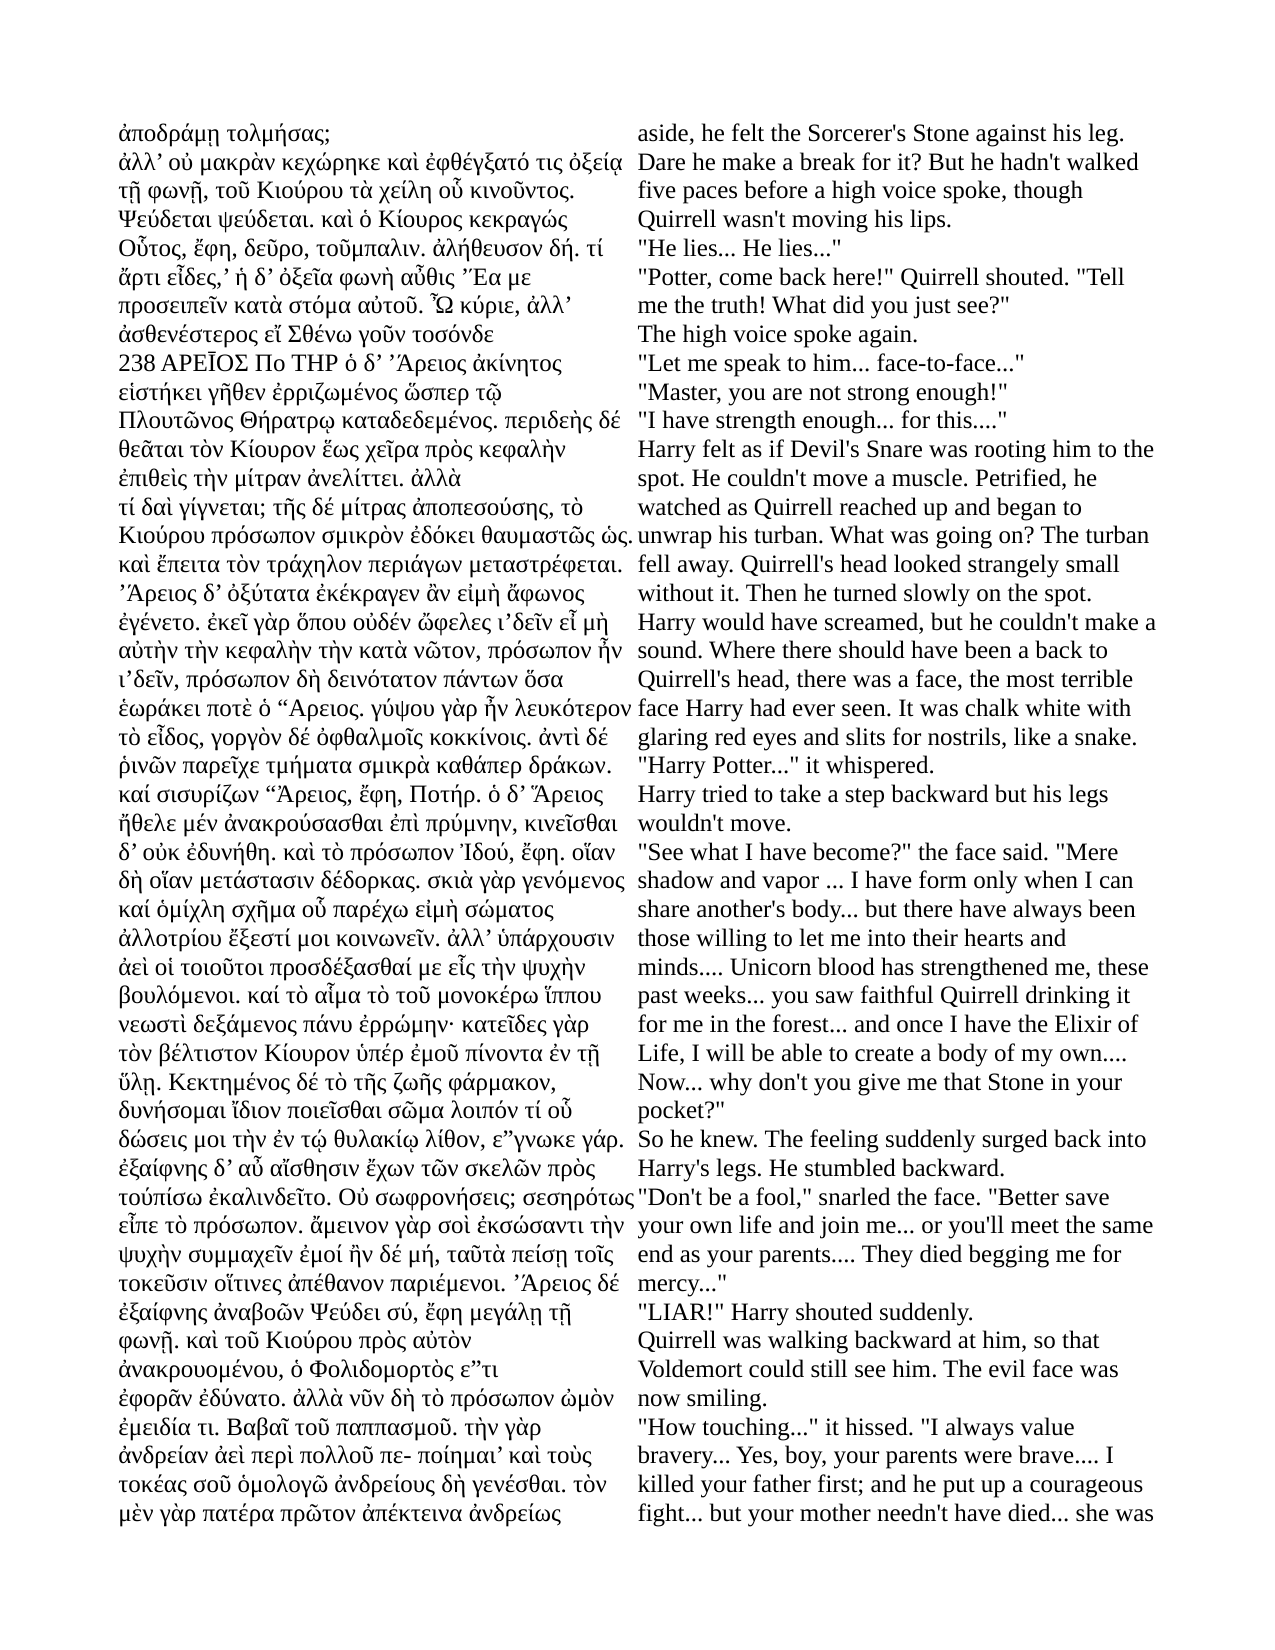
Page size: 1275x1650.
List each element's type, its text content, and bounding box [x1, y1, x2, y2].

table_cell ἀποδράμῃ τολμήσας; ἀλλ’ οὐ μακρὰν κεχώρηκε καὶ ἐφθέγξατό τις ὀξείᾳ τῇ φωνῇ, τοῦ Κιούρου τὰ χείλη οὗ κινοῦντος. Ψεύδεται ψεύδεται. καὶ ὁ Κίουρος κεκραγώς Οὗτος, ἔφη, δεῦρο, τοῦμπαλιν. ἀλήθευσον δή. τί ἄρτι εἶδες,’ ἡ δ’ ὀξεῖα φωνὴ αὖθις ’Έα με προσειπεῖν κατὰ στόμα αὐτοῦ. Ὦ κύριε, ἀλλ’ ἀσθενέστερος εἴ Σθένω γοῦν τοσόνδε 238 ΑΡΕῙΟΣ Πο ΤΗΡ ὁ δ’ ’Άρειος ἀκίνητος εἱστήκει γῆθεν ἐρριζωμένος ὥσπερ τῷ Πλουτῶνος Θήρατρῳ καταδεδεμένος. περιδεὴς δέ θεᾶται τὸν Κίουρον ἕως χεῖρα πρὸς κεφαλὴν ἐπιθεὶς τὴν μίτραν ἀνελίττει. ἀλλὰ τί δαὶ γίγνεται; τῆς δέ μίτρας ἀποπεσούσης, τὸ Κιούρου πρόσωπον σμικρὸν ἐδόκει θαυμαστῶς ὡς. καὶ ἔπειτα τὸν τράχηλον περιάγων μεταστρέφεται. ’Άρειος δ’ ὀξύτατα ἐκέκραγεν ἂν εἰμὴ ἄφωνος ἐγένετο. ἐκεῖ γὰρ ὅπου οὐδέν ὤφελες ι’δεῖν εἶ μὴ αὐτὴν τὴν κεφαλὴν τὴν κατὰ νῶτον, πρόσωπον ἦν ι’δεῖν, πρόσωπον δὴ δεινότατον πάντων ὅσα ἑωράκει ποτὲ ὁ “Αρειος. γύψου γὰρ ἦν λευκότερον τὸ εἶδος, γοργὸν δέ ὀφθαλμοῖς κοκκίνοις. ἀντὶ δέ ῥινῶν παρεῖχε τμήματα σμικρὰ καθάπερ δράκων. καί σισυρίζων “Ἀρειος, ἔφη, Ποτήρ. ὁ δ’ Ἅρειος ἤθελε μέν ἀνακρούσασθαι ἐπὶ πρύμνην, κινεῖσθαι δ’ οὐκ ἐδυνήθη. καὶ τὸ πρόσωπον Ἰδού, ἔφη. οἵαν δὴ οἵαν μετάστασιν δέδορκας. σκιὰ γὰρ γενόμενος καί ὁμίχλη σχῆμα οὗ παρέχω εἰμὴ σώματος ἀλλοτρίου ἔξεστί μοι κοινωνεῖν. ἀλλ’ ὑπάρχουσιν ἀεὶ οἱ τοιοῦτοι προσδέξασθαί με εἷς τὴν ψυχὴν βουλόμενοι. καί τὸ αἷμα τὸ τοῦ μονοκέρω ἵππου νεωστὶ δεξάμενος πάνυ ἐρρώμην· κατεῖδες γὰρ τὸν βέλτιστον Κίουρον ὑπέρ ἐμοῦ πίνοντα ἐν τῇ ὕλῃ. Κεκτημένος δέ τὸ τῆς ζωῆς φάρμακον, δυνήσομαι ἴδιον ποιεῖσθαι σῶμα λοιπόν τί οὗ δώσεις μοι τὴν ἐν τῴ θυλακίῳ λίθον, ε”γνωκε γάρ. ἐξαίφνης δ’ αὖ αἴσθησιν ἔχων τῶν σκελῶν πρὸς τούπίσω ἐκαλινδεῖτο. Οὐ σωφρονήσεις; σεσηρότως εἶπε τὸ πρόσωπον. ἄμεινον γὰρ σοὶ ἐκσώσαντι τὴν ψυχὴν συμμαχεῖν ἐμοί ἢν δέ μή, ταῦτὰ πείσῃ τοῖς τοκεῦσιν οἵτινες ἀπέθανον παριέμενοι. ’Άρειος δέ ἐξαίφνης ἀναβοῶν Ψεύδει σύ, ἔφη μεγάλῃ τῇ φωνῇ. καὶ τοῦ Κιούρου πρὸς αὐτὸν ἀνακρουομένου, ὁ Φολιδομορτὸς ε”τι ἐφορᾶν ἐδύνατο. ἀλλὰ νῦν δὴ τὸ πρόσωπον ὠμὸν ἐμειδία τι. Βαβαῖ τοῦ παππασμοῦ. τὴν γὰρ ἀνδρείαν ἀεὶ περὶ πολλοῦ πε- ποίημαι’ καὶ τοὺς τοκέας σοῦ ὁμολογῶ ἀνδρείους δὴ γενέσθαι. τὸν μὲν γὰρ πατέρα πρῶτον ἀπέκτεινα ἀνδρείως [118, 118, 637, 1527]
table_cell aside, he felt the Sorcerer's Stone against his leg. Dare he make a break for it? But he hadn't walked five paces before a high voice spoke, though Quirrell wasn't moving his lips. "He lies... He lies..." "Potter, come back here!" Quirrell shouted. "Tell me the truth! What did you just see?" The high voice spoke again. "Let me speak to him... face-to-face..." "Master, you are not strong enough!" "I have strength enough... for this...." Harry felt as if Devil's Snare was rooting him to the spot. He couldn't move a muscle. Petrified, he watched as Quirrell reached up and began to unwrap his turban. What was going on? The turban fell away. Quirrell's head looked strangely small without it. Then he turned slowly on the spot. Harry would have screamed, but he couldn't make a sound. Where there should have been a back to Quirrell's head, there was a face, the most terrible face Harry had ever seen. It was chalk white with glaring red eyes and slits for nostrils, like a snake. "Harry Potter..." it whispered. Harry tried to take a step backward but his legs wouldn't move. "See what I have become?" the face said. "Mere shadow and vapor ... I have form only when I can share another's body... but there have always been those willing to let me into their hearts and minds.... Unicorn blood has strengthened me, these past weeks... you saw faithful Quirrell drinking it for me in the forest... and once I have the Elixir of Life, I will be able to create a body of my own.... Now... why don't you give me that Stone in your pocket?" So he knew. The feeling suddenly surged back into Harry's legs. He stumbled backward. "Don't be a fool," snarled the face. "Better save your own life and join me... or you'll meet the same end as your parents.... They died begging me for mercy..." "LIAR!" Harry shouted suddenly. Quirrell was walking backward at him, so that Voldemort could still see him. The evil face was now smiling. "How touching..." it hissed. "I always value bravery... Yes, boy, your parents were brave.... I killed your father first; and he put up a courageous fight... but your mother needn't have died... she was [637, 118, 1157, 1527]
